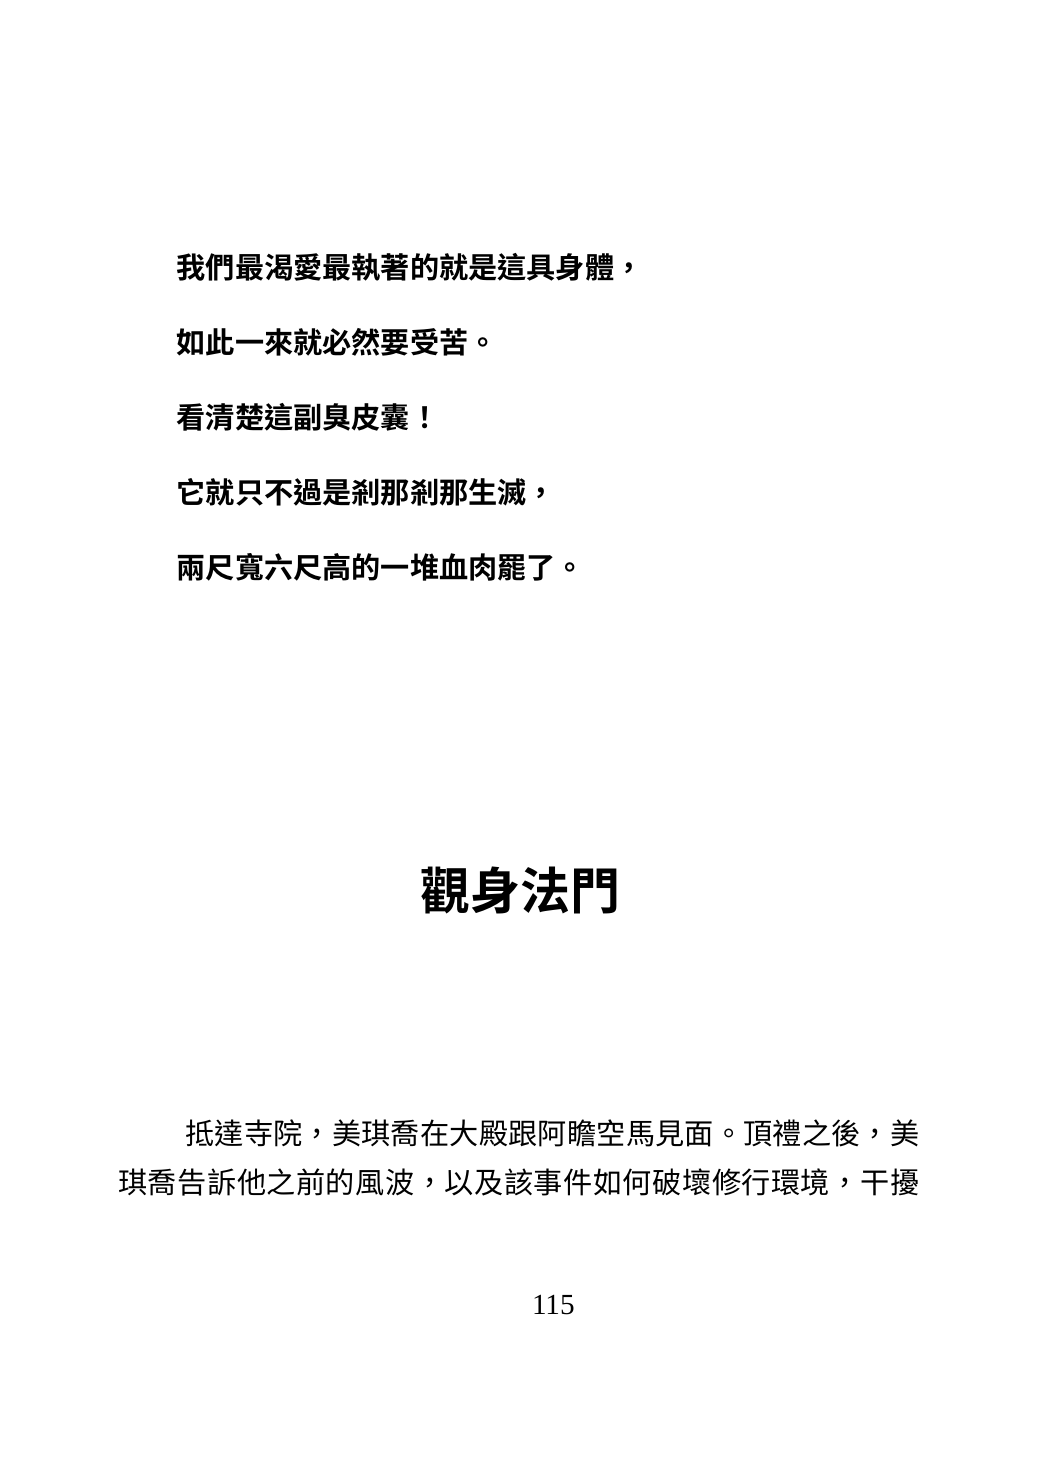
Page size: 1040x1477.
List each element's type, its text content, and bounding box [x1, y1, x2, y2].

text 它就只不過是剎那剎那生滅， [118, 469, 921, 512]
subtitle 觀身法門 [118, 852, 921, 924]
text 抵達寺院，美琪喬在大殿跟阿瞻空馬見面。頂禮之後，美琪喬告訴他之前的風波，以及該事件如何破壞修行環境，干擾 [118, 1111, 921, 1201]
text 看清楚這副臭皮囊！ [118, 394, 921, 437]
text 我們最渴愛最執著的就是這具身體， [118, 245, 921, 287]
text 兩尺寬六尺高的一堆血肉罷了。 [118, 544, 921, 586]
text 如此一來就必然要受苦。 [118, 320, 921, 362]
